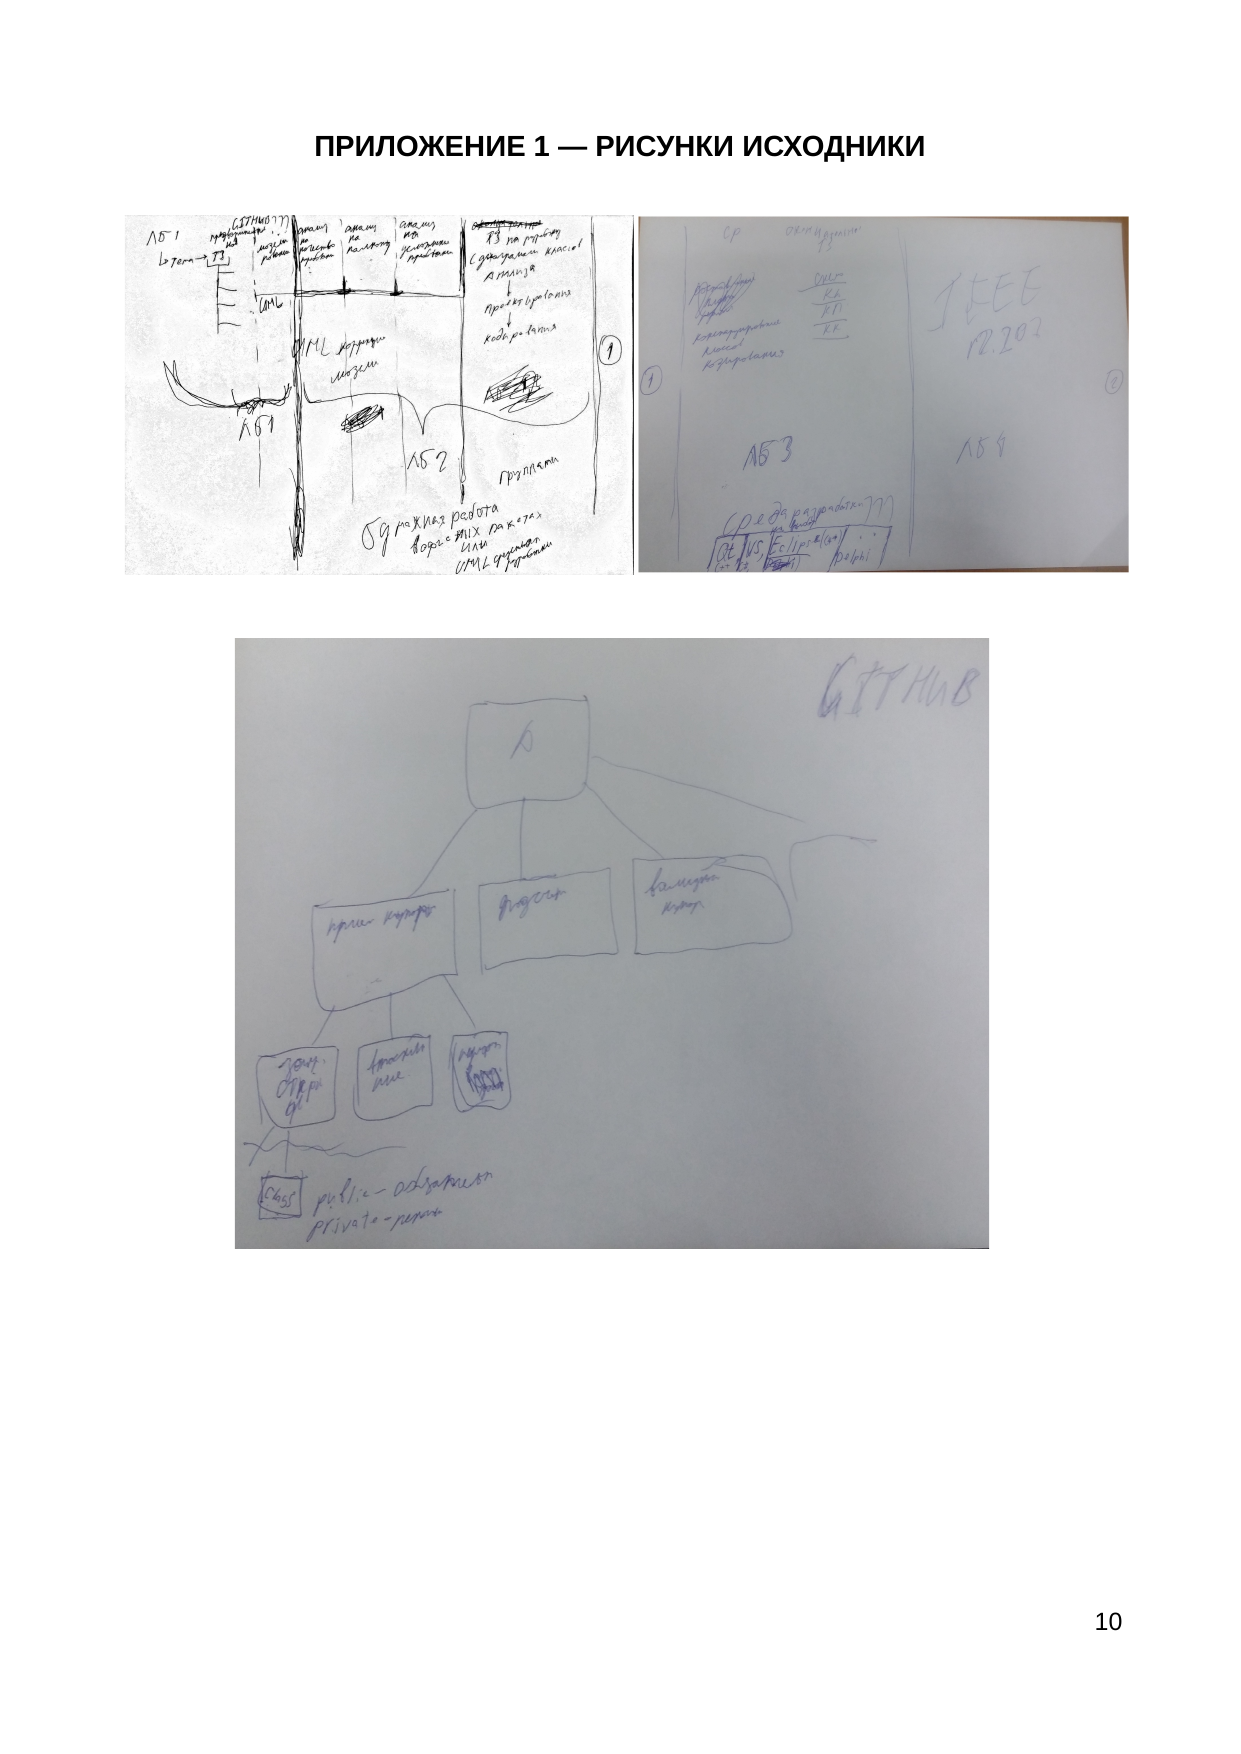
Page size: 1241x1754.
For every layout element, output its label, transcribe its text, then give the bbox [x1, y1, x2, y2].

picture [124, 215, 1129, 575]
picture [234, 638, 990, 1249]
subtitle Приложение 1 — рисунки исходники [118, 128, 1122, 162]
